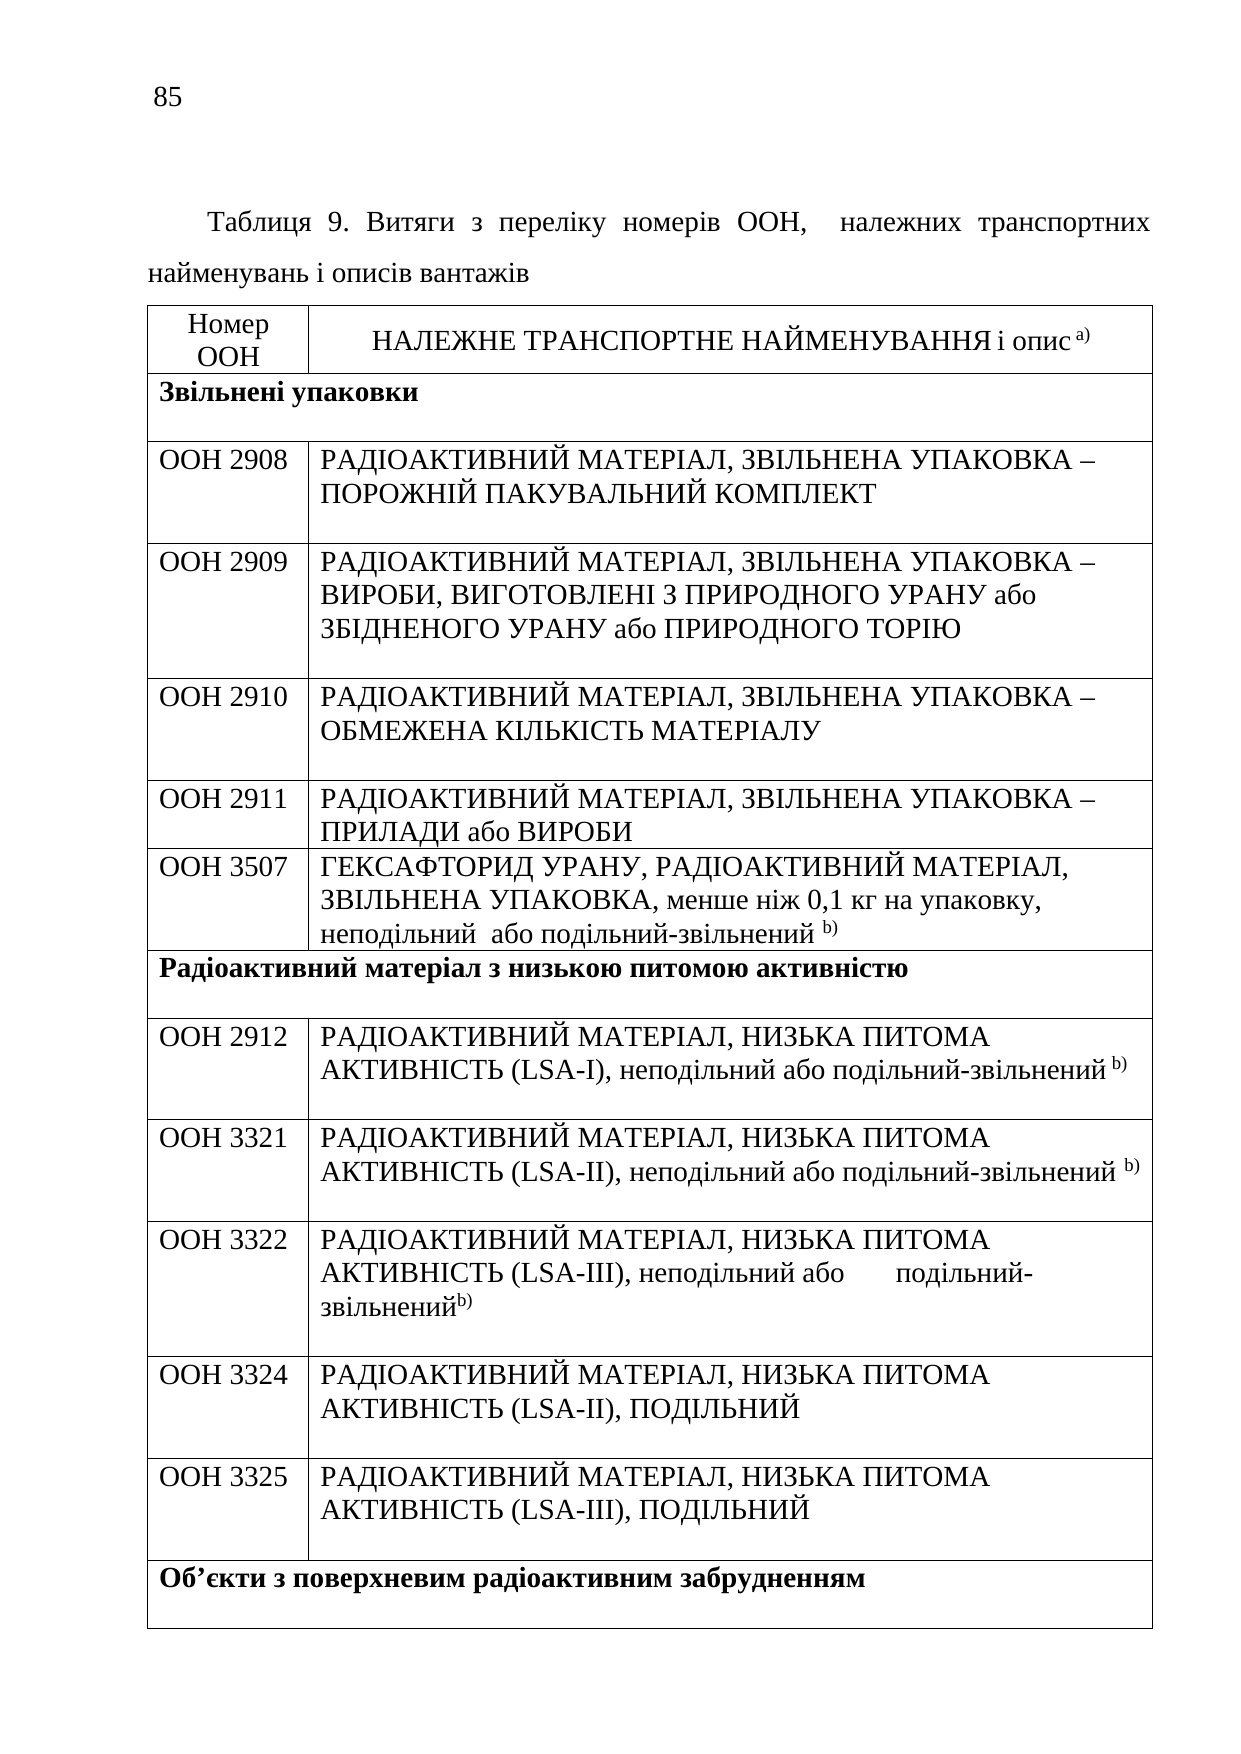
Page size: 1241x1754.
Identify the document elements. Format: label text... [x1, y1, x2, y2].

table_cell ООН 2909 [148, 544, 308, 678]
table_cell ООН 2911 [148, 781, 308, 848]
table_cell ООН 3325 [148, 1459, 308, 1559]
table_cell ООН 3324 [148, 1357, 308, 1458]
table_cell ГЕКСАФТОРИД УРАНУ, РАДІОАКТИВНИЙ МАТЕРІАЛ, ЗВІЛЬНЕНА УПАКОВКА, менше ніж 0,1 кг на упаковку, неподільний або подільний-звільнений b) [309, 849, 1152, 949]
table_header НАЛЕЖНЕ ТРАНСПОРТНЕ НАЙМЕНУВАННЯ і опис a) [309, 306, 1152, 373]
table_cell РАДІОАКТИВНИЙ МАТЕРІАЛ, ЗВІЛЬНЕНА УПАКОВКА – ОБМЕЖЕНА КІЛЬКІСТЬ МАТЕРІАЛУ [309, 679, 1152, 780]
table_cell РАДІОАКТИВНИЙ МАТЕРІАЛ, НИЗЬКА ПИТОМА АКТИВНІСТЬ (LSA-І), неподільний або подільний-звільнений b) [309, 1019, 1152, 1119]
table_cell РАДІОАКТИВНИЙ МАТЕРІАЛ, НИЗЬКА ПИТОМА АКТИВНІСТЬ (LSA-II), неподільний або подільний-звільнений b) [309, 1120, 1152, 1221]
table_cell РАДІОАКТИВНИЙ МАТЕРІАЛ, ЗВІЛЬНЕНА УПАКОВКА –ПРИЛАДИ або ВИРОБИ [309, 781, 1152, 848]
table_cell ООН 3322 [148, 1222, 308, 1356]
table_cell Радіоактивний матеріал з низькою питомою активністю [148, 951, 1152, 1018]
table_cell РАДІОАКТИВНИЙ МАТЕРІАЛ, НИЗЬКА ПИТОМА АКТИВНІСТЬ (LSA-III), ПОДІЛЬНИЙ [309, 1459, 1152, 1559]
table_cell РАДІОАКТИВНИЙ МАТЕРІАЛ, ЗВІЛЬНЕНА УПАКОВКА – ВИРОБИ, ВИГОТОВЛЕНІ З ПРИРОДНОГО УРАНУ або ЗБІДНЕНОГО УРАНУ або ПРИРОДНОГО ТОРІЮ [309, 544, 1152, 678]
table_header Номер ООН [148, 306, 308, 373]
table_cell ООН 2910 [148, 679, 308, 780]
table_cell РАДІОАКТИВНИЙ МАТЕРІАЛ, НИЗЬКА ПИТОМА АКТИВНІСТЬ (LSA-ІІІ), неподільний або подільний-звільненийb) [309, 1222, 1152, 1356]
table_cell РАДІОАКТИВНИЙ МАТЕРІАЛ, НИЗЬКА ПИТОМА АКТИВНІСТЬ (LSA-II), ПОДІЛЬНИЙ [309, 1357, 1152, 1458]
table_cell ООН 3321 [148, 1120, 308, 1221]
table_cell Об’єкти з поверхневим радіоактивним забрудненням [148, 1561, 1152, 1628]
table_cell РАДІОАКТИВНИЙ МАТЕРІАЛ, ЗВІЛЬНЕНА УПАКОВКА – ПОРОЖНІЙ ПАКУВАЛЬНИЙ КОМПЛЕКТ [309, 442, 1152, 543]
table_cell ООН 3507 [148, 849, 308, 949]
table_cell ООН 2912 [148, 1019, 308, 1119]
table_cell ООН 2908 [148, 442, 308, 543]
table_cell Звільнені упаковки [148, 374, 1152, 441]
text Таблиця 9. Витяги з переліку номерів ООН, належних транспортних найменувань і описів вантажів [148, 204, 1152, 288]
